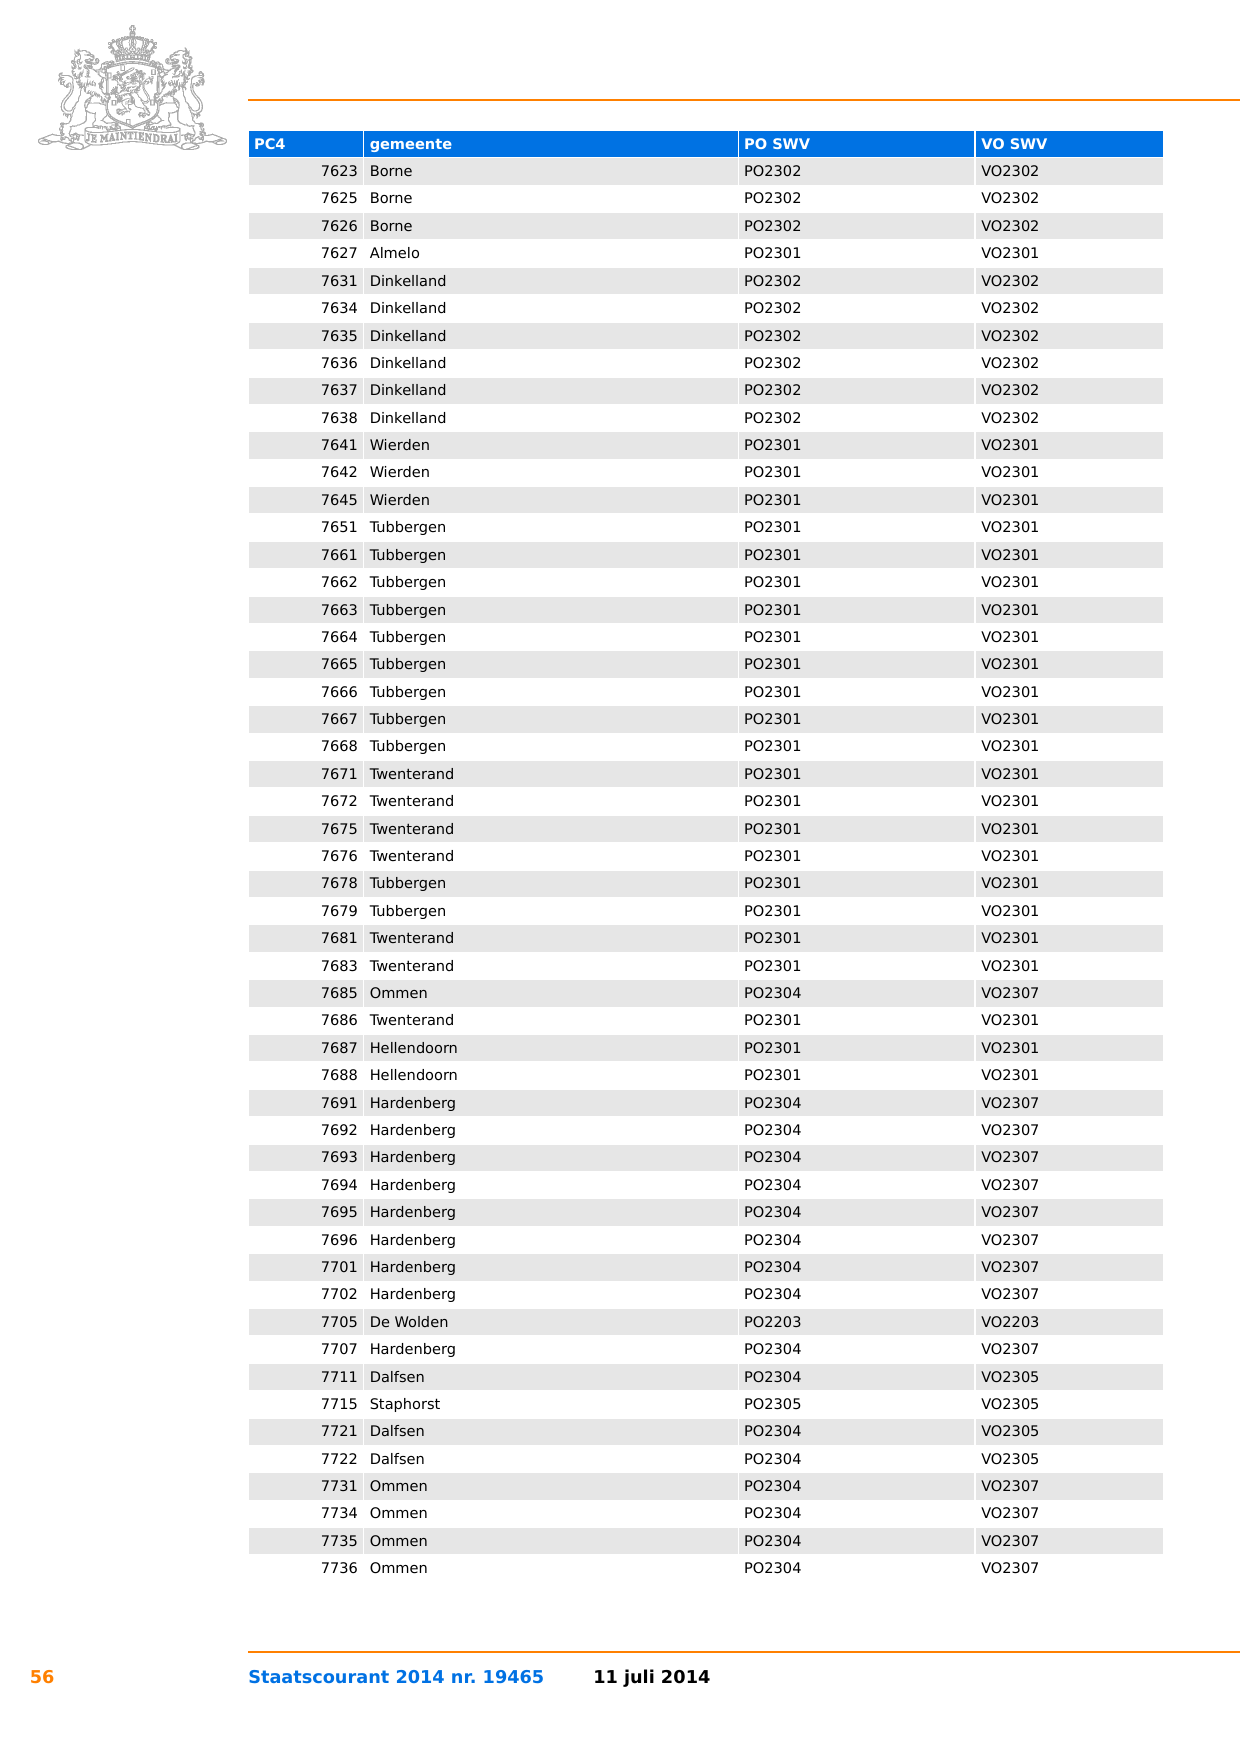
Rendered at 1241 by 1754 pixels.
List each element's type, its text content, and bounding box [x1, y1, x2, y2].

table_cell VO2302 [976, 323, 1163, 349]
table_cell Ommen [364, 1501, 738, 1527]
table_cell PO2301 [739, 1035, 974, 1061]
table_cell VO2301 [976, 569, 1163, 596]
table_cell PO2304 [739, 1145, 974, 1171]
table_cell VO2305 [976, 1391, 1163, 1417]
table_cell 7623 [249, 158, 363, 185]
table_cell Tubbergen [364, 871, 738, 897]
table_cell PO2302 [739, 405, 974, 431]
table_cell 7715 [249, 1391, 363, 1417]
table_cell PO2304 [739, 1117, 974, 1143]
table_cell VO2301 [976, 460, 1163, 486]
table_cell Almelo [364, 241, 738, 267]
table_cell 7671 [249, 761, 363, 787]
table_cell VO2307 [976, 1227, 1163, 1253]
table_cell PO2304 [739, 1446, 974, 1472]
table_cell PO2304 [739, 980, 974, 1007]
table_cell Dinkelland [364, 378, 738, 404]
table_cell 7686 [249, 1008, 363, 1034]
table_cell PO2304 [739, 1199, 974, 1226]
table_cell Wierden [364, 487, 738, 513]
table_cell VO2305 [976, 1419, 1163, 1445]
table_cell Borne [364, 186, 738, 212]
table_cell 7662 [249, 569, 363, 596]
table_cell 7693 [249, 1145, 363, 1171]
table_cell Tubbergen [364, 651, 738, 678]
table_cell PO2301 [739, 679, 974, 705]
table_cell PO2301 [739, 569, 974, 596]
table_cell VO2301 [976, 651, 1163, 678]
table_cell VO2302 [976, 405, 1163, 431]
picture [38, 25, 227, 150]
table_cell PO2301 [739, 597, 974, 623]
table_cell PO2301 [739, 460, 974, 486]
table_cell PO2304 [739, 1419, 974, 1445]
table_cell VO2307 [976, 1501, 1163, 1527]
table_cell PO2301 [739, 624, 974, 650]
table_cell 7638 [249, 405, 363, 431]
table_cell 7665 [249, 651, 363, 678]
table_cell VO2307 [976, 1336, 1163, 1363]
table_cell VO2307 [976, 1172, 1163, 1198]
table_cell PO2302 [739, 186, 974, 212]
table_cell PO2304 [739, 1473, 974, 1500]
table_cell 7692 [249, 1117, 363, 1143]
table_cell PO2304 [739, 1090, 974, 1116]
table_cell PO2301 [739, 871, 974, 897]
table_cell Tubbergen [364, 734, 738, 760]
table_cell VO2307 [976, 1199, 1163, 1226]
table_cell 7734 [249, 1501, 363, 1527]
table_cell 7661 [249, 542, 363, 568]
table_cell 7668 [249, 734, 363, 760]
table_cell Dinkelland [364, 268, 738, 294]
table_cell Twenterand [364, 816, 738, 842]
table_cell PO2301 [739, 925, 974, 952]
table_cell VO2307 [976, 1556, 1163, 1582]
table_cell VO2301 [976, 816, 1163, 842]
table_cell VO2302 [976, 186, 1163, 212]
table_cell PO2301 [739, 487, 974, 513]
table_cell VO2301 [976, 761, 1163, 787]
table_header VO SWV [976, 131, 1163, 157]
table_cell 7694 [249, 1172, 363, 1198]
table_cell PO2304 [739, 1364, 974, 1390]
table_cell Ommen [364, 1528, 738, 1554]
table_cell Dinkelland [364, 350, 738, 376]
table_cell VO2307 [976, 1254, 1163, 1281]
table_cell PO2302 [739, 213, 974, 239]
table_cell 7696 [249, 1227, 363, 1253]
table_cell PO2304 [739, 1227, 974, 1253]
table_cell 7711 [249, 1364, 363, 1390]
table_cell VO2307 [976, 1145, 1163, 1171]
table_cell 7631 [249, 268, 363, 294]
table_cell Ommen [364, 980, 738, 1007]
table_cell PO2304 [739, 1556, 974, 1582]
table_cell VO2301 [976, 487, 1163, 513]
table_cell VO2307 [976, 1090, 1163, 1116]
table_cell VO2307 [976, 1473, 1163, 1500]
table_cell Hardenberg [364, 1336, 738, 1363]
table_cell PO2301 [739, 843, 974, 869]
table_cell 7691 [249, 1090, 363, 1116]
table_cell VO2301 [976, 734, 1163, 760]
table_cell PO2302 [739, 268, 974, 294]
table_cell PO2304 [739, 1336, 974, 1363]
table_cell 7681 [249, 925, 363, 952]
table_cell Dalfsen [364, 1364, 738, 1390]
table_cell Ommen [364, 1556, 738, 1582]
table_cell 7701 [249, 1254, 363, 1281]
table_cell PO2301 [739, 241, 974, 267]
table_cell PO2301 [739, 432, 974, 459]
table_cell VO2301 [976, 432, 1163, 459]
table_cell 7672 [249, 789, 363, 815]
table_cell 7636 [249, 350, 363, 376]
table_cell Tubbergen [364, 569, 738, 596]
table_cell Hardenberg [364, 1117, 738, 1143]
table_cell PO2301 [739, 1008, 974, 1034]
table_header PO SWV [739, 131, 974, 157]
table_cell Twenterand [364, 925, 738, 952]
table_cell Borne [364, 213, 738, 239]
table_cell 7707 [249, 1336, 363, 1363]
table_cell 7735 [249, 1528, 363, 1554]
table_cell 7731 [249, 1473, 363, 1500]
table_cell Tubbergen [364, 542, 738, 568]
table_cell Twenterand [364, 953, 738, 979]
table_cell Dinkelland [364, 323, 738, 349]
table_cell PO2301 [739, 706, 974, 733]
table_cell Twenterand [364, 843, 738, 869]
table_cell PO2301 [739, 515, 974, 541]
table_cell 7625 [249, 186, 363, 212]
table_cell 7634 [249, 295, 363, 322]
table_cell Hardenberg [364, 1199, 738, 1226]
table_cell PO2301 [739, 761, 974, 787]
table_cell 7688 [249, 1063, 363, 1089]
table_cell 7722 [249, 1446, 363, 1472]
table_cell VO2301 [976, 241, 1163, 267]
table_cell VO2307 [976, 980, 1163, 1007]
table_cell Dalfsen [364, 1446, 738, 1472]
table_cell De Wolden [364, 1309, 738, 1335]
table_cell PO2304 [739, 1282, 974, 1308]
table_cell Hardenberg [364, 1254, 738, 1281]
table_cell VO2302 [976, 213, 1163, 239]
table_cell PO2304 [739, 1501, 974, 1527]
table_cell PO2301 [739, 953, 974, 979]
table_cell Tubbergen [364, 706, 738, 733]
table_cell 7635 [249, 323, 363, 349]
table_cell VO2301 [976, 624, 1163, 650]
table_cell 7705 [249, 1309, 363, 1335]
table_cell PO2304 [739, 1254, 974, 1281]
table_cell VO2301 [976, 542, 1163, 568]
table_cell 7695 [249, 1199, 363, 1226]
table_cell Dinkelland [364, 405, 738, 431]
table_cell PO2301 [739, 1063, 974, 1089]
table_cell VO2301 [976, 1008, 1163, 1034]
table_cell Tubbergen [364, 624, 738, 650]
table_cell Wierden [364, 432, 738, 459]
table_cell 7721 [249, 1419, 363, 1445]
table_cell PO2301 [739, 898, 974, 924]
table_cell PO2203 [739, 1309, 974, 1335]
table_cell 7679 [249, 898, 363, 924]
table_cell PO2301 [739, 789, 974, 815]
table_cell 7642 [249, 460, 363, 486]
table_cell Twenterand [364, 789, 738, 815]
table_cell VO2301 [976, 515, 1163, 541]
table_cell VO2307 [976, 1117, 1163, 1143]
table_cell 7675 [249, 816, 363, 842]
table_cell VO2305 [976, 1364, 1163, 1390]
table_cell Staphorst [364, 1391, 738, 1417]
table_cell 7702 [249, 1282, 363, 1308]
table_cell VO2302 [976, 350, 1163, 376]
table_header PC4 [249, 131, 363, 157]
table_cell 7685 [249, 980, 363, 1007]
table_cell VO2301 [976, 597, 1163, 623]
table_cell VO2301 [976, 925, 1163, 952]
table_cell 7651 [249, 515, 363, 541]
table_cell VO2302 [976, 295, 1163, 322]
table_cell PO2304 [739, 1172, 974, 1198]
table_cell Hellendoorn [364, 1035, 738, 1061]
table_cell Hardenberg [364, 1090, 738, 1116]
table_cell Wierden [364, 460, 738, 486]
table_cell VO2301 [976, 706, 1163, 733]
table_cell Hardenberg [364, 1172, 738, 1198]
table_cell VO2301 [976, 1035, 1163, 1061]
table_cell Tubbergen [364, 515, 738, 541]
table_cell 7645 [249, 487, 363, 513]
table_cell Hardenberg [364, 1227, 738, 1253]
table_cell 7627 [249, 241, 363, 267]
table_cell PO2302 [739, 378, 974, 404]
table_cell 7664 [249, 624, 363, 650]
table_cell VO2301 [976, 1063, 1163, 1089]
table_cell PO2301 [739, 734, 974, 760]
table_cell Tubbergen [364, 679, 738, 705]
table_cell VO2302 [976, 268, 1163, 294]
table_cell Hellendoorn [364, 1063, 738, 1089]
table_cell VO2305 [976, 1446, 1163, 1472]
table_cell Borne [364, 158, 738, 185]
table_cell PO2305 [739, 1391, 974, 1417]
table_cell VO2302 [976, 158, 1163, 185]
table_cell 7641 [249, 432, 363, 459]
table_cell 7676 [249, 843, 363, 869]
table_cell VO2307 [976, 1282, 1163, 1308]
table_cell 7637 [249, 378, 363, 404]
table_cell Tubbergen [364, 898, 738, 924]
table_cell Dalfsen [364, 1419, 738, 1445]
table_cell 7663 [249, 597, 363, 623]
table_cell VO2307 [976, 1528, 1163, 1554]
table_cell VO2302 [976, 378, 1163, 404]
table_cell VO2301 [976, 843, 1163, 869]
table_cell VO2301 [976, 679, 1163, 705]
table_cell 7687 [249, 1035, 363, 1061]
table_cell PO2302 [739, 323, 974, 349]
table_cell Tubbergen [364, 597, 738, 623]
table_cell Hardenberg [364, 1282, 738, 1308]
table_cell PO2302 [739, 158, 974, 185]
table_cell Hardenberg [364, 1145, 738, 1171]
table_cell Ommen [364, 1473, 738, 1500]
table_cell 7736 [249, 1556, 363, 1582]
table_cell PO2304 [739, 1528, 974, 1554]
table_cell VO2301 [976, 789, 1163, 815]
table_cell PO2301 [739, 651, 974, 678]
table_cell VO2301 [976, 953, 1163, 979]
table_header gemeente [364, 131, 738, 157]
table_cell Twenterand [364, 761, 738, 787]
table_cell Twenterand [364, 1008, 738, 1034]
table_cell VO2203 [976, 1309, 1163, 1335]
table_cell 7683 [249, 953, 363, 979]
table_cell 7666 [249, 679, 363, 705]
table_cell VO2301 [976, 898, 1163, 924]
table_cell PO2302 [739, 295, 974, 322]
table_cell PO2301 [739, 816, 974, 842]
table_cell PO2302 [739, 350, 974, 376]
table_cell VO2301 [976, 871, 1163, 897]
table_cell 7667 [249, 706, 363, 733]
table_cell PO2301 [739, 542, 974, 568]
table_cell Dinkelland [364, 295, 738, 322]
table_cell 7678 [249, 871, 363, 897]
table_cell 7626 [249, 213, 363, 239]
